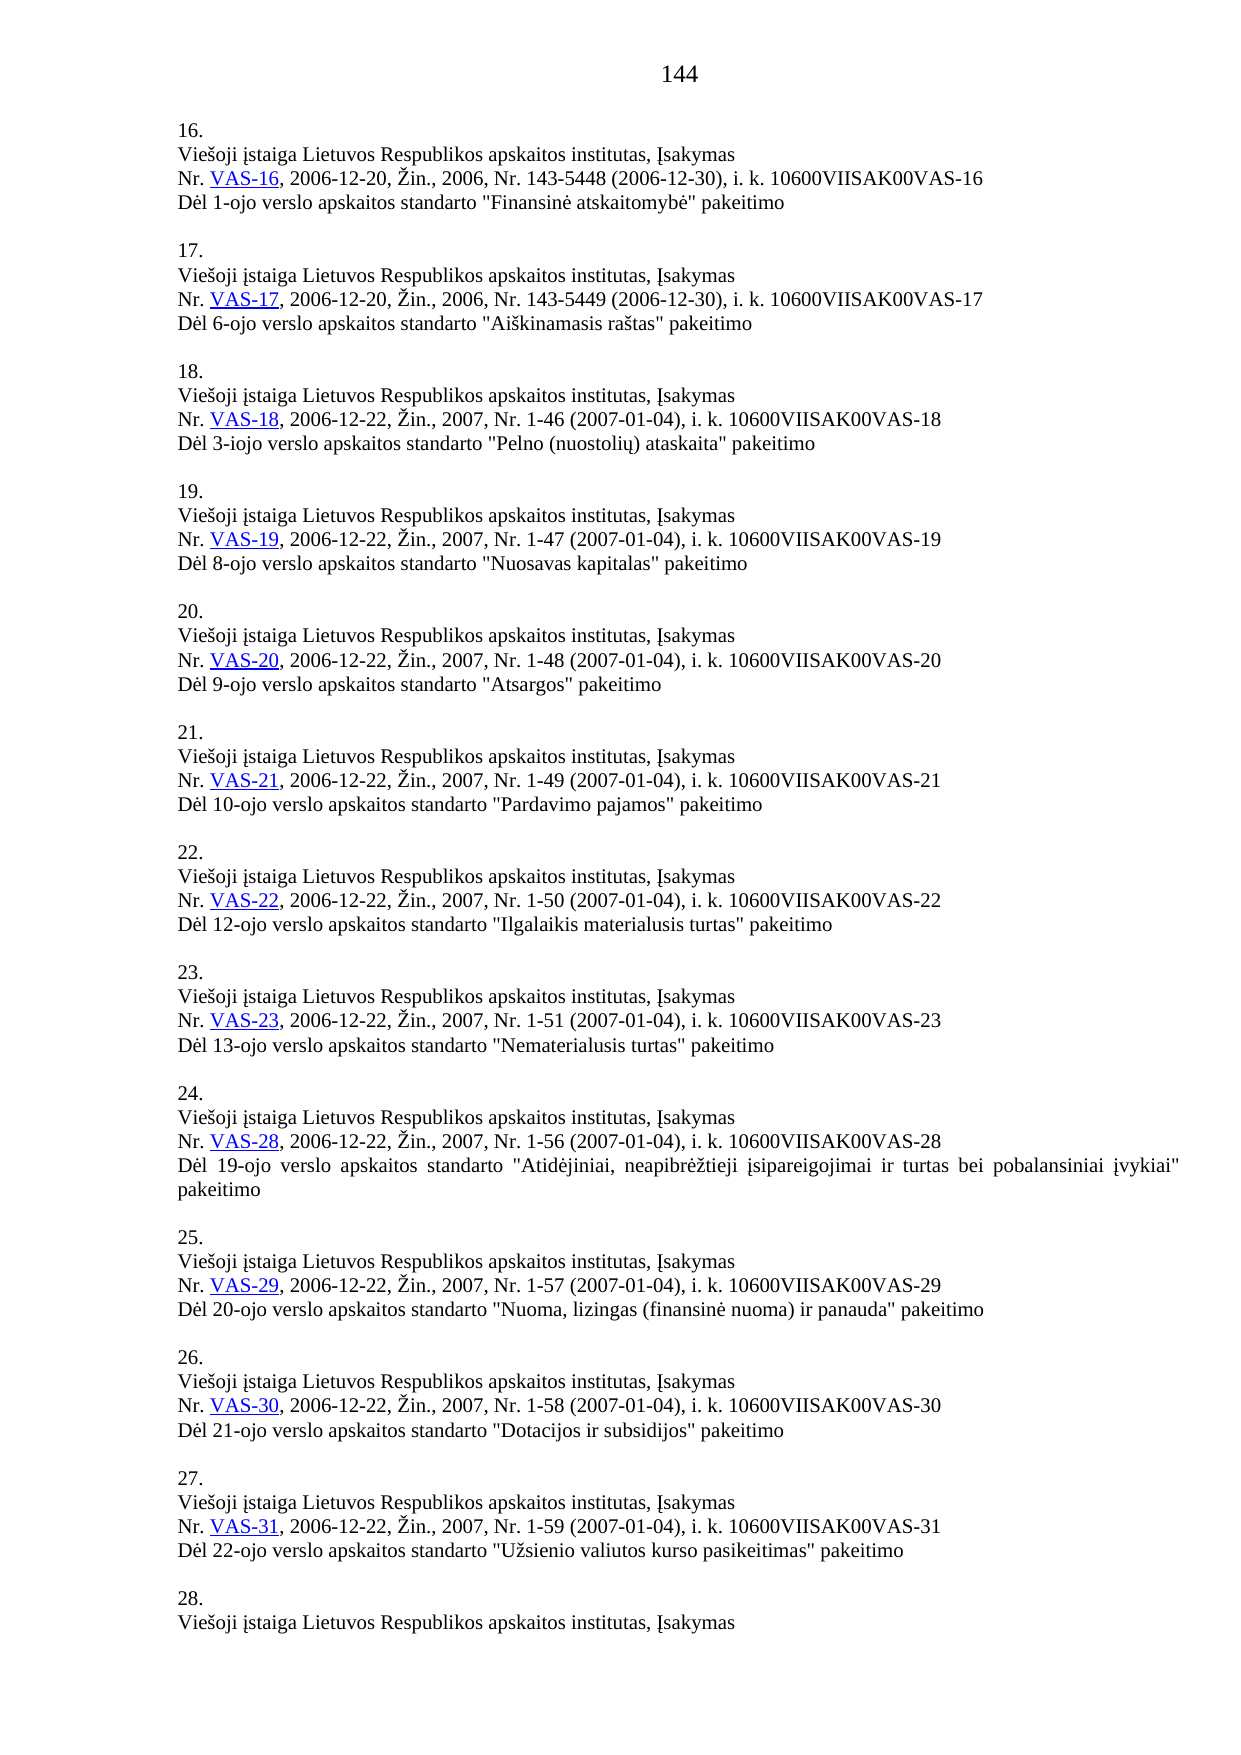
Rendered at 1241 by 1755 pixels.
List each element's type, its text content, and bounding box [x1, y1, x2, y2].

text Nr. VAS-29, 2006-12-22, Žin., 2007, Nr. 1-57 (2007-01-04), i. k. 10600VIISAK00VAS-29 [177, 1273, 1181, 1297]
text Nr. VAS-21, 2006-12-22, Žin., 2007, Nr. 1-49 (2007-01-04), i. k. 10600VIISAK00VAS-21 [177, 768, 1181, 792]
text 22. [177, 840, 1181, 864]
text Nr. VAS-20, 2006-12-22, Žin., 2007, Nr. 1-48 (2007-01-04), i. k. 10600VIISAK00VAS-20 [177, 647, 1181, 672]
text Viešoji įstaiga Lietuvos Respublikos apskaitos institutas, Įsakymas [177, 1490, 1181, 1514]
text 27. [177, 1466, 1181, 1490]
text 17. [177, 238, 1181, 262]
text 24. [177, 1081, 1181, 1105]
text Viešoji įstaiga Lietuvos Respublikos apskaitos institutas, Įsakymas [177, 623, 1181, 647]
text 21. [177, 720, 1181, 744]
text Nr. VAS-30, 2006-12-22, Žin., 2007, Nr. 1-58 (2007-01-04), i. k. 10600VIISAK00VAS-30 [177, 1393, 1181, 1417]
text 20. [177, 599, 1181, 623]
text Nr. VAS-18, 2006-12-22, Žin., 2007, Nr. 1-46 (2007-01-04), i. k. 10600VIISAK00VAS-18 [177, 407, 1181, 431]
text Nr. VAS-19, 2006-12-22, Žin., 2007, Nr. 1-47 (2007-01-04), i. k. 10600VIISAK00VAS-19 [177, 527, 1181, 551]
text Dėl 12-ojo verslo apskaitos standarto "Ilgalaikis materialusis turtas" pakeitimo [177, 912, 1181, 936]
text Nr. VAS-22, 2006-12-22, Žin., 2007, Nr. 1-50 (2007-01-04), i. k. 10600VIISAK00VAS-22 [177, 888, 1181, 912]
text Viešoji įstaiga Lietuvos Respublikos apskaitos institutas, Įsakymas [177, 1610, 1181, 1634]
text Dėl 1-ojo verslo apskaitos standarto "Finansinė atskaitomybė" pakeitimo [177, 190, 1181, 214]
text Nr. VAS-31, 2006-12-22, Žin., 2007, Nr. 1-59 (2007-01-04), i. k. 10600VIISAK00VAS-31 [177, 1514, 1181, 1538]
text 26. [177, 1345, 1181, 1369]
text Dėl 9-ojo verslo apskaitos standarto "Atsargos" pakeitimo [177, 672, 1181, 696]
text 25. [177, 1225, 1181, 1249]
text Nr. VAS-28, 2006-12-22, Žin., 2007, Nr. 1-56 (2007-01-04), i. k. 10600VIISAK00VAS-28 [177, 1129, 1181, 1153]
text Nr. VAS-16, 2006-12-20, Žin., 2006, Nr. 143-5448 (2006-12-30), i. k. 10600VIISAK00VAS-16 [177, 166, 1181, 190]
text 16. [177, 118, 1181, 142]
text Dėl 8-ojo verslo apskaitos standarto "Nuosavas kapitalas" pakeitimo [177, 551, 1181, 575]
text Nr. VAS-23, 2006-12-22, Žin., 2007, Nr. 1-51 (2007-01-04), i. k. 10600VIISAK00VAS-23 [177, 1008, 1181, 1032]
text Dėl 20-ojo verslo apskaitos standarto "Nuoma, lizingas (finansinė nuoma) ir panauda" pakeitimo [177, 1297, 1181, 1321]
text Nr. VAS-17, 2006-12-20, Žin., 2006, Nr. 143-5449 (2006-12-30), i. k. 10600VIISAK00VAS-17 [177, 287, 1181, 311]
text 23. [177, 960, 1181, 984]
text Viešoji įstaiga Lietuvos Respublikos apskaitos institutas, Įsakymas [177, 1369, 1181, 1393]
text Viešoji įstaiga Lietuvos Respublikos apskaitos institutas, Įsakymas [177, 142, 1181, 166]
text Dėl 22-ojo verslo apskaitos standarto "Užsienio valiutos kurso pasikeitimas" pakeitimo [177, 1538, 1181, 1562]
text Viešoji įstaiga Lietuvos Respublikos apskaitos institutas, Įsakymas [177, 383, 1181, 407]
text 19. [177, 479, 1181, 503]
text 28. [177, 1586, 1181, 1610]
text Viešoji įstaiga Lietuvos Respublikos apskaitos institutas, Įsakymas [177, 984, 1181, 1008]
text Viešoji įstaiga Lietuvos Respublikos apskaitos institutas, Įsakymas [177, 744, 1181, 768]
text Viešoji įstaiga Lietuvos Respublikos apskaitos institutas, Įsakymas [177, 1105, 1181, 1129]
text 18. [177, 359, 1181, 383]
text Viešoji įstaiga Lietuvos Respublikos apskaitos institutas, Įsakymas [177, 503, 1181, 527]
text Viešoji įstaiga Lietuvos Respublikos apskaitos institutas, Įsakymas [177, 864, 1181, 888]
text Viešoji įstaiga Lietuvos Respublikos apskaitos institutas, Įsakymas [177, 262, 1181, 287]
text Dėl 21-ojo verslo apskaitos standarto "Dotacijos ir subsidijos" pakeitimo [177, 1417, 1181, 1442]
text Dėl 3-iojo verslo apskaitos standarto "Pelno (nuostolių) ataskaita" pakeitimo [177, 431, 1181, 455]
text Dėl 10-ojo verslo apskaitos standarto "Pardavimo pajamos" pakeitimo [177, 792, 1181, 816]
text Dėl 13-ojo verslo apskaitos standarto "Nematerialusis turtas" pakeitimo [177, 1032, 1181, 1057]
text Dėl 6-ojo verslo apskaitos standarto "Aiškinamasis raštas" pakeitimo [177, 311, 1181, 335]
text Dėl 19-ojo verslo apskaitos standarto "Atidėjiniai, neapibrėžtieji įsipareigojimai ir turtas bei pobalansiniai įvykiai" pakeitimo [177, 1153, 1181, 1201]
text Viešoji įstaiga Lietuvos Respublikos apskaitos institutas, Įsakymas [177, 1249, 1181, 1273]
